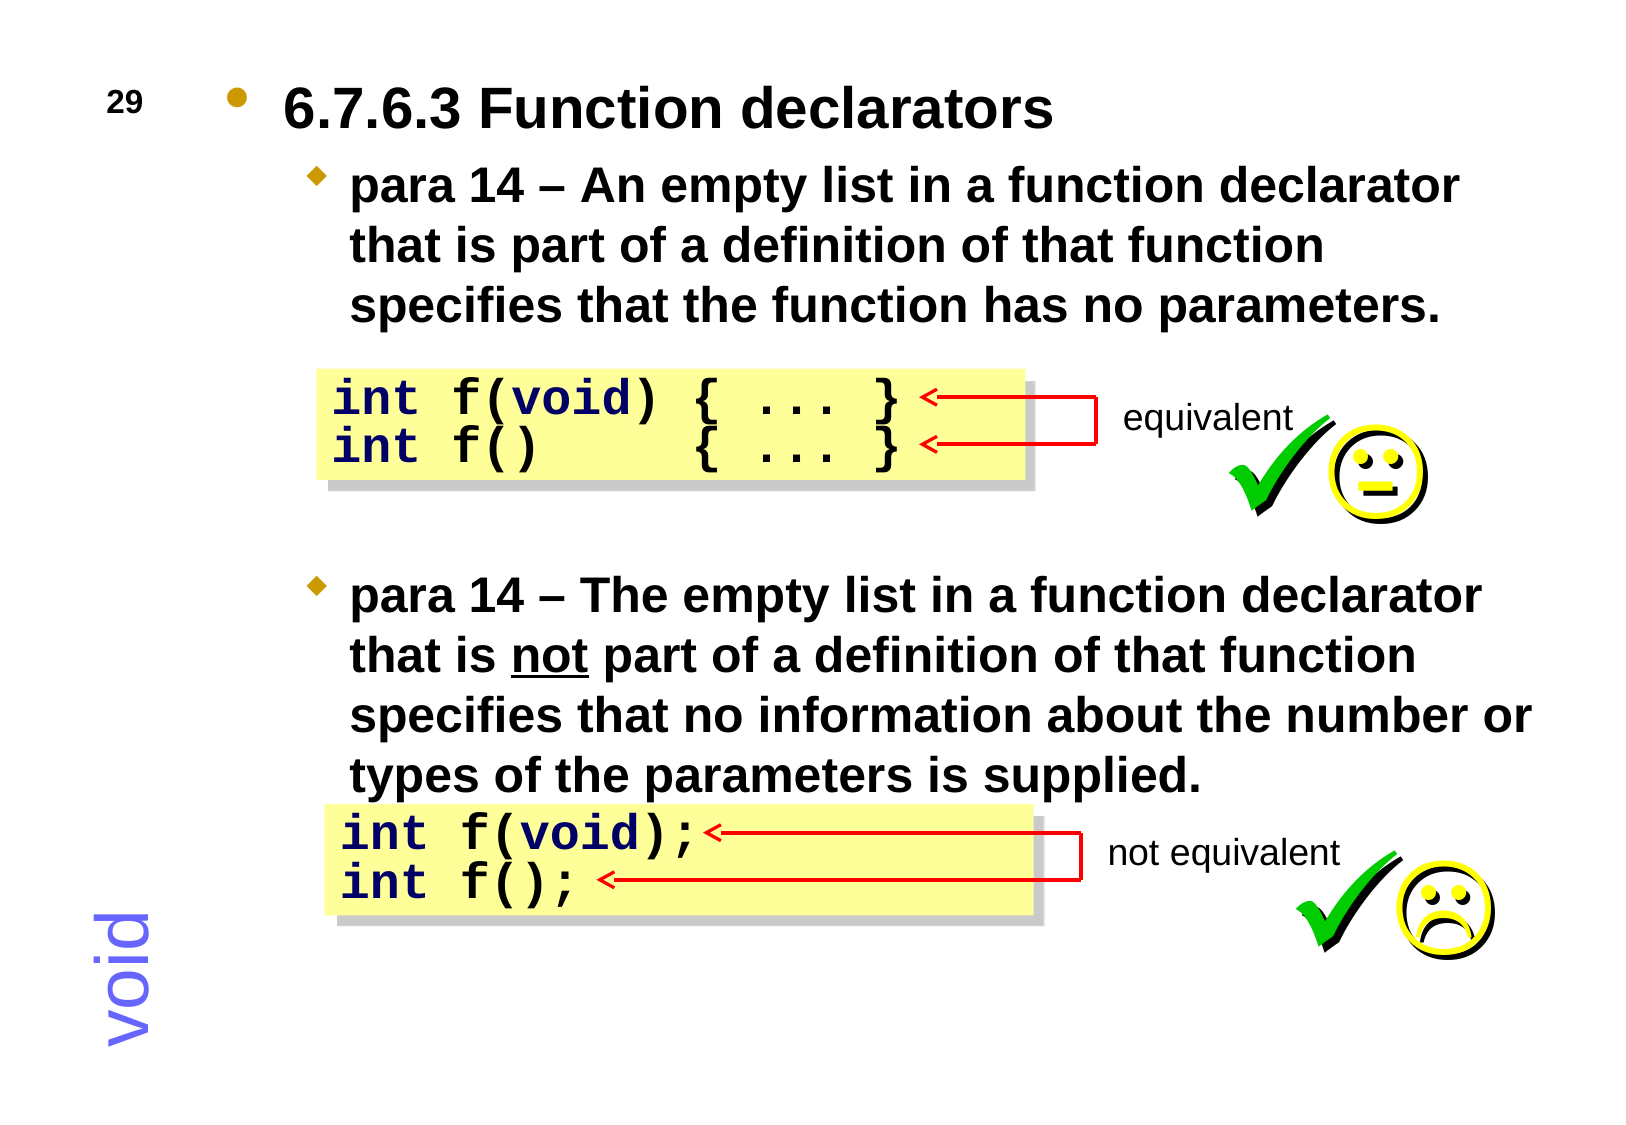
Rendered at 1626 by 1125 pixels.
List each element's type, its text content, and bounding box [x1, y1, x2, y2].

text_box  [1202, 373, 1392, 569]
text_box int f(void) { ... } int f() { ... } [316, 368, 1026, 480]
text_box not equivalent [1092, 820, 1269, 882]
title void [50, 187, 188, 1063]
text_box  [1309, 384, 1498, 551]
list 6.7.6.3 Function declarators para 14 – An empty list in a function declarator that is part of a definition of that function specifies that the function has no parameters. para 14 – The empty list in a function declarator that is not part of a definition of that function specifies that no information about the number or types of the parameters is supplied. [212, 62, 1550, 1063]
text_box  [1269, 809, 1459, 1004]
text_box  [1376, 820, 1565, 987]
text_box int f(void); int f(); [324, 804, 1034, 916]
text_box equivalent [1108, 385, 1202, 446]
